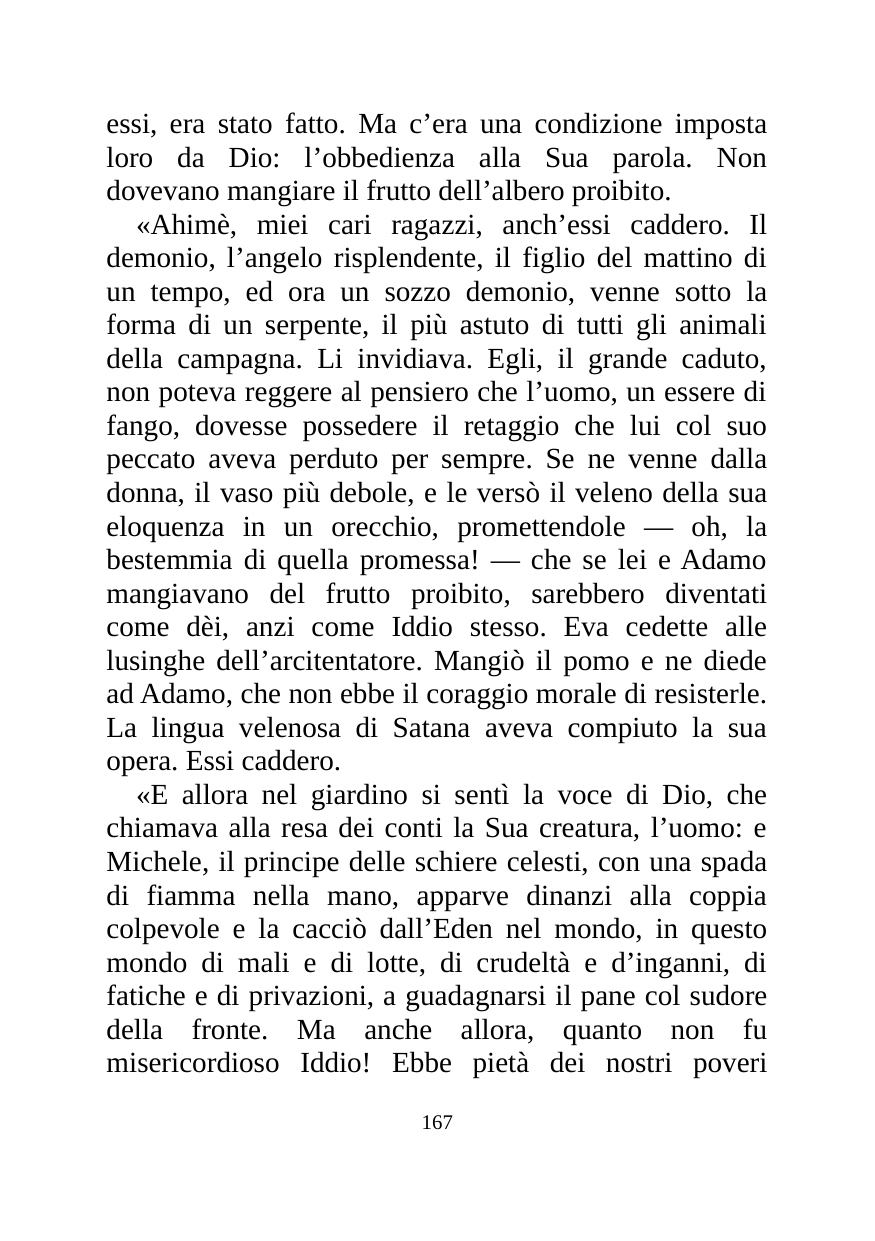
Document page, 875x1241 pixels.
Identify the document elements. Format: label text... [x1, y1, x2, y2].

text «E allora nel giardino si sentì la voce di Dio, che chiamava alla resa dei conti la Sua creatura, l’uomo: e Michele, il principe delle schiere celesti, con una spada di fiamma nella mano, apparve dinanzi alla coppia colpevole e la cacciò dall’Eden nel mondo, in questo mondo di mali e di lotte, di crudeltà e d’inganni, di fatiche e di privazioni, a guadagnarsi il pane col sudore della fronte. Ma anche allora, quanto non fu misericordioso Iddio! Ebbe pietà dei nostri poveri [106, 777, 768, 1079]
text «Ahimè, miei cari ragazzi, anch’essi caddero. Il demonio, l’angelo risplendente, il figlio del mattino di un tempo, ed ora un sozzo demonio, venne sotto la forma di un serpente, il più astuto di tutti gli animali della campagna. Li invidiava. Egli, il grande caduto, non poteva reggere al pensiero che l’uomo, un essere di fango, dovesse possedere il retaggio che lui col suo peccato aveva perduto per sempre. Se ne venne dalla donna, il vaso più debole, e le versò il veleno della sua eloquenza in un orecchio, promettendole — oh, la bestemmia di quella promessa! — che se lei e Adamo mangiavano del frutto proibito, sarebbero diventati come dèi, anzi come Iddio stesso. Eva cedette alle lusinghe dell’arcitentatore. Mangiò il pomo e ne diede ad Adamo, che non ebbe il coraggio morale di resisterle. La lingua velenosa di Satana aveva compiuto la sua opera. Essi caddero. [106, 207, 768, 777]
text essi, era stato fatto. Ma c’era una condizione imposta loro da Dio: l’obbedienza alla Sua parola. Non dovevano mangiare il frutto dell’albero proibito. [106, 106, 768, 207]
